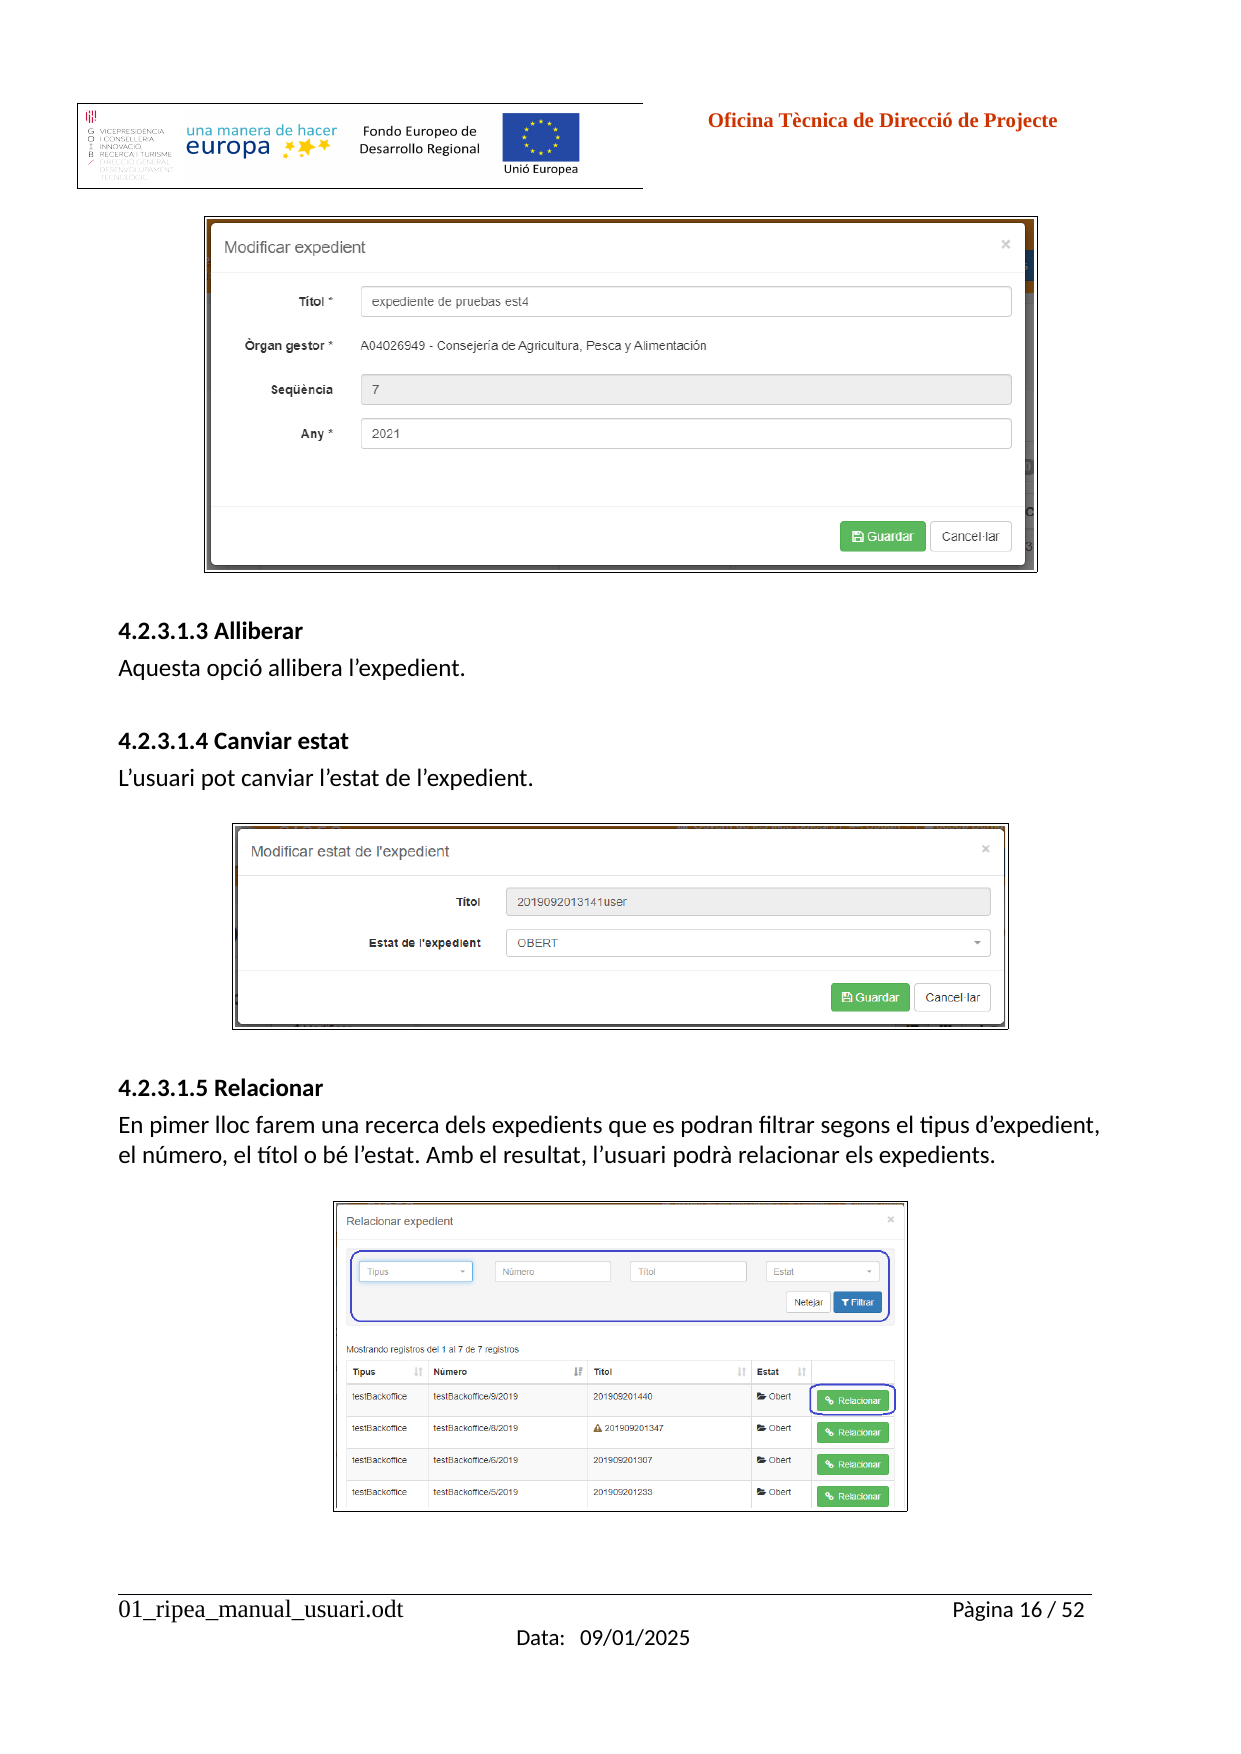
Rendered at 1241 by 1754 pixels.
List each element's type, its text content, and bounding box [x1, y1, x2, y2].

text Aquesta opció allibera l’expedient. [118, 652, 1122, 682]
subtitle 4.2.3.1.5 Relacionar [118, 1072, 1122, 1103]
subtitle 4.2.3.1.3 Alliberar [118, 615, 1122, 646]
picture [82, 108, 178, 182]
picture [336, 1203, 905, 1508]
text En pimer lloc farem una recerca dels expedients que es podran filtrar segons el tipus d’expedient, el número, el títol o bé l’estat. Amb el resultat, l’usuari podrà relacionar els expedients. [118, 1109, 1122, 1170]
picture [206, 219, 1034, 570]
picture [235, 826, 1005, 1027]
subtitle 4.2.3.1.4 Canviar estat [118, 726, 1122, 756]
text L’usuari pot canviar l’estat de l’expedient. [118, 762, 1122, 793]
picture [184, 108, 585, 182]
